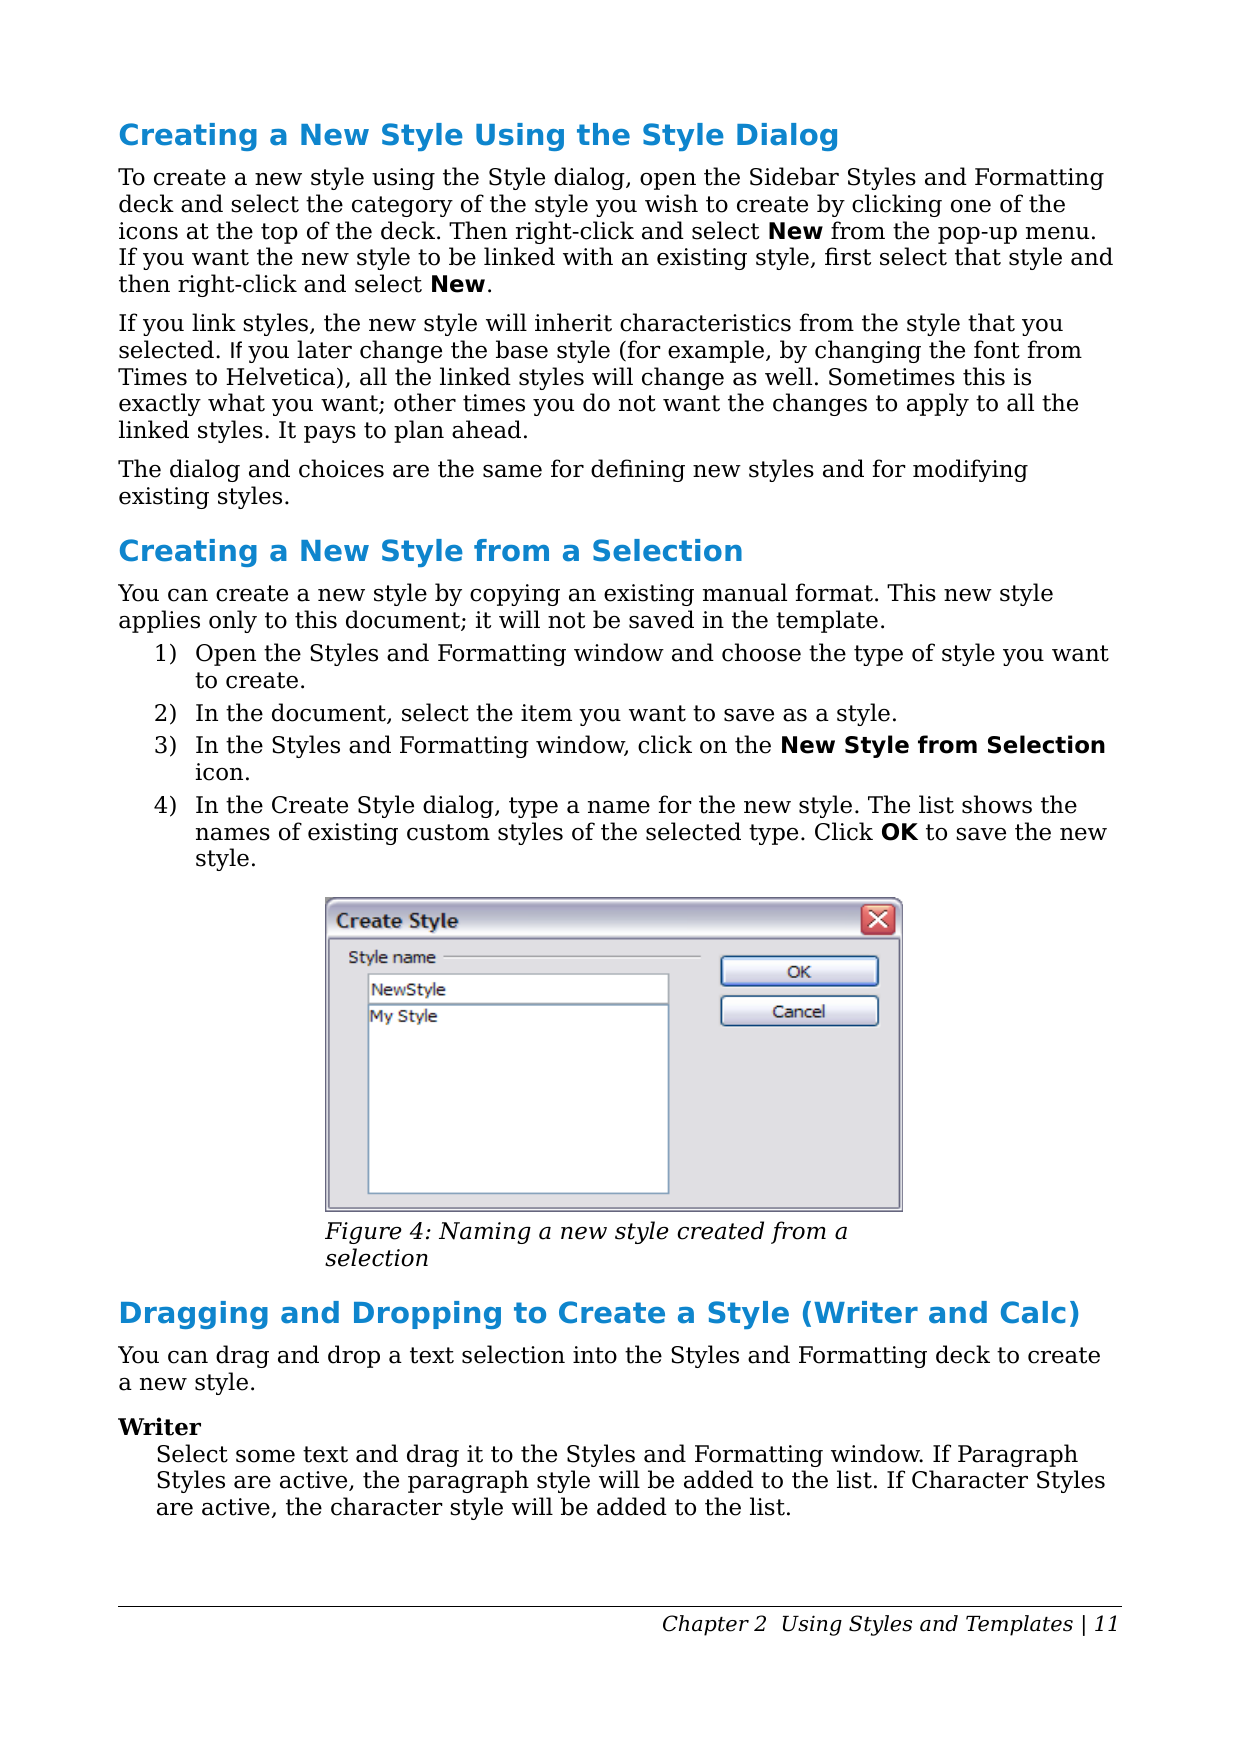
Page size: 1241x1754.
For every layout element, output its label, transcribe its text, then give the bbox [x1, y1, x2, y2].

text The dialog and choices are the same for defining new styles and for modifying existing styles. [118, 456, 1122, 510]
list In the document, select the item you want to save as a style. [177, 700, 1122, 726]
subtitle Creating a New Style from a Selection [118, 534, 1122, 568]
list In the Create Style dialog, type a name for the new style. The list shows the names of existing custom styles of the selected type. Click OK to save the new style. [177, 792, 1122, 872]
text You can drag and drop a text selection into the Styles and Formatting deck to create a new style. [118, 1342, 1122, 1396]
list In the Styles and Formatting window, click on the New Style from Selection icon. [177, 733, 1122, 786]
text To create a new style using the Style dialog, open the Sidebar Styles and Formatting deck and select the category of the style you wish to create by clicking one of the icons at the top of the deck. Then right-click and select New from the pop-up menu. If you want the new style to be linked with an existing style, first select that style and then right-click and select New. [118, 164, 1122, 298]
text If you link styles, the new style will inherit characteristics from the style that you selected. If you later change the base style (for example, by changing the font from Times to Helvetica), all the linked styles will change as well. Sometimes this is exactly what you want; other times you do not want the changes to apply to all the linked styles. It pays to plan ahead. [118, 310, 1122, 444]
picture [325, 897, 903, 1212]
text Writer [118, 1414, 1122, 1441]
text Figure 4: Naming a new style created from a selection [325, 1218, 915, 1272]
list You can create a new style by copying an existing manual format. This new style applies only to this document; it will not be saved in the template. [118, 580, 1122, 634]
list Open the Styles and Formatting window and choose the type of style you want to create. [177, 640, 1122, 693]
subtitle Dragging and Dropping to Create a Style (Writer and Calc) [118, 1296, 1122, 1330]
text Select some text and drag it to the Styles and Formatting window. If Paragraph Styles are active, the paragraph style will be added to the list. If Character Styles are active, the character style will be added to the list. [156, 1441, 1122, 1521]
subtitle Creating a New Style Using the Style Dialog [118, 118, 1122, 152]
